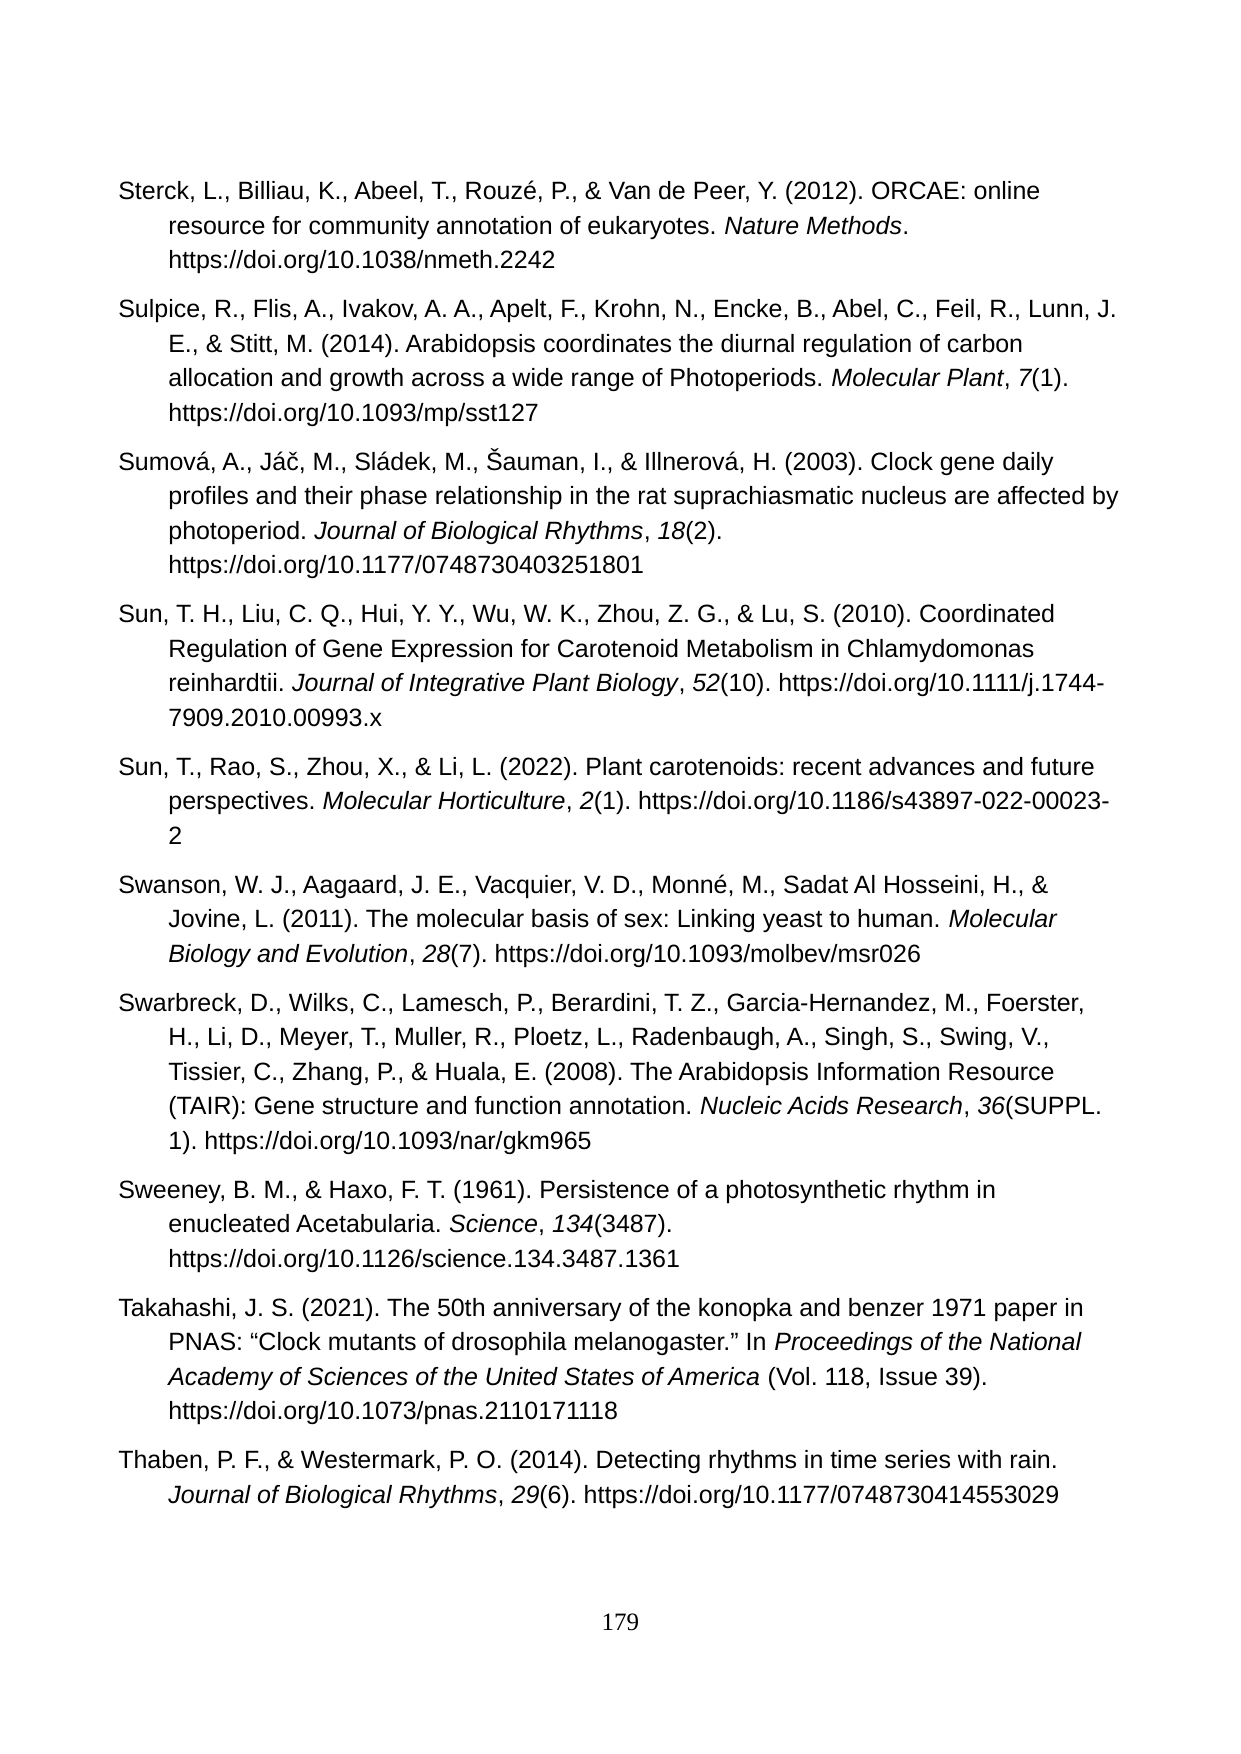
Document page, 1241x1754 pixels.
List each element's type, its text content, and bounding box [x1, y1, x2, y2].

text Swarbreck, D., Wilks, C., Lamesch, P., Berardini, T. Z., Garcia-Hernandez, M., Foerster, H., Li, D., Meyer, T., Muller, R., Ploetz, L., Radenbaugh, A., Singh, S., Swing, V., Tissier, C., Zhang, P., & Huala, E. (2008). The Arabidopsis Information Resource (TAIR): Gene structure and function annotation. Nucleic Acids Research, 36(SUPPL. 1). https://doi.org/10.1093/nar/gkm965 [118, 988, 1122, 1154]
text Sulpice, R., Flis, A., Ivakov, A. A., Apelt, F., Krohn, N., Encke, B., Abel, C., Feil, R., Lunn, J. E., & Stitt, M. (2014). Arabidopsis coordinates the diurnal regulation of carbon allocation and growth across a wide range of Photoperiods. Molecular Plant, 7(1). https://doi.org/10.1093/mp/sst127 [118, 294, 1122, 427]
text Sterck, L., Billiau, K., Abeel, T., Rouzé, P., & Van de Peer, Y. (2012). ORCAE: online resource for community annotation of eukaryotes. Nature Methods. https://doi.org/10.1038/nmeth.2242 [118, 176, 1122, 274]
text Sumová, A., Jáč, M., Sládek, M., Šauman, I., & Illnerová, H. (2003). Clock gene daily profiles and their phase relationship in the rat suprachiasmatic nucleus are affected by photoperiod. Journal of Biological Rhythms, 18(2). https://doi.org/10.1177/0748730403251801 [118, 447, 1122, 579]
text Takahashi, J. S. (2021). The 50th anniversary of the konopka and benzer 1971 paper in PNAS: “Clock mutants of drosophila melanogaster.” In Proceedings of the National Academy of Sciences of the United States of America (Vol. 118, Issue 39). https://doi.org/10.1073/pnas.2110171118 [118, 1293, 1122, 1425]
text Swanson, W. J., Aagaard, J. E., Vacquier, V. D., Monné, M., Sadat Al Hosseini, H., & Jovine, L. (2011). The molecular basis of sex: Linking yeast to human. Molecular Biology and Evolution, 28(7). https://doi.org/10.1093/molbev/msr026 [118, 870, 1122, 968]
text Sun, T. H., Liu, C. Q., Hui, Y. Y., Wu, W. K., Zhou, Z. G., & Lu, S. (2010). Coordinated Regulation of Gene Expression for Carotenoid Metabolism in Chlamydomonas reinhardtii. Journal of Integrative Plant Biology, 52(10). https://doi.org/10.1111/j.1744-7909.2010.00993.x [118, 599, 1122, 732]
text Sun, T., Rao, S., Zhou, X., & Li, L. (2022). Plant carotenoids: recent advances and future perspectives. Molecular Horticulture, 2(1). https://doi.org/10.1186/s43897-022-00023-2 [118, 752, 1122, 849]
text Sweeney, B. M., & Haxo, F. T. (1961). Persistence of a photosynthetic rhythm in enucleated Acetabularia. Science, 134(3487). https://doi.org/10.1126/science.134.3487.1361 [118, 1175, 1122, 1273]
text Thaben, P. F., & Westermark, P. O. (2014). Detecting rhythms in time series with rain. Journal of Biological Rhythms, 29(6). https://doi.org/10.1177/0748730414553029 [118, 1445, 1122, 1509]
